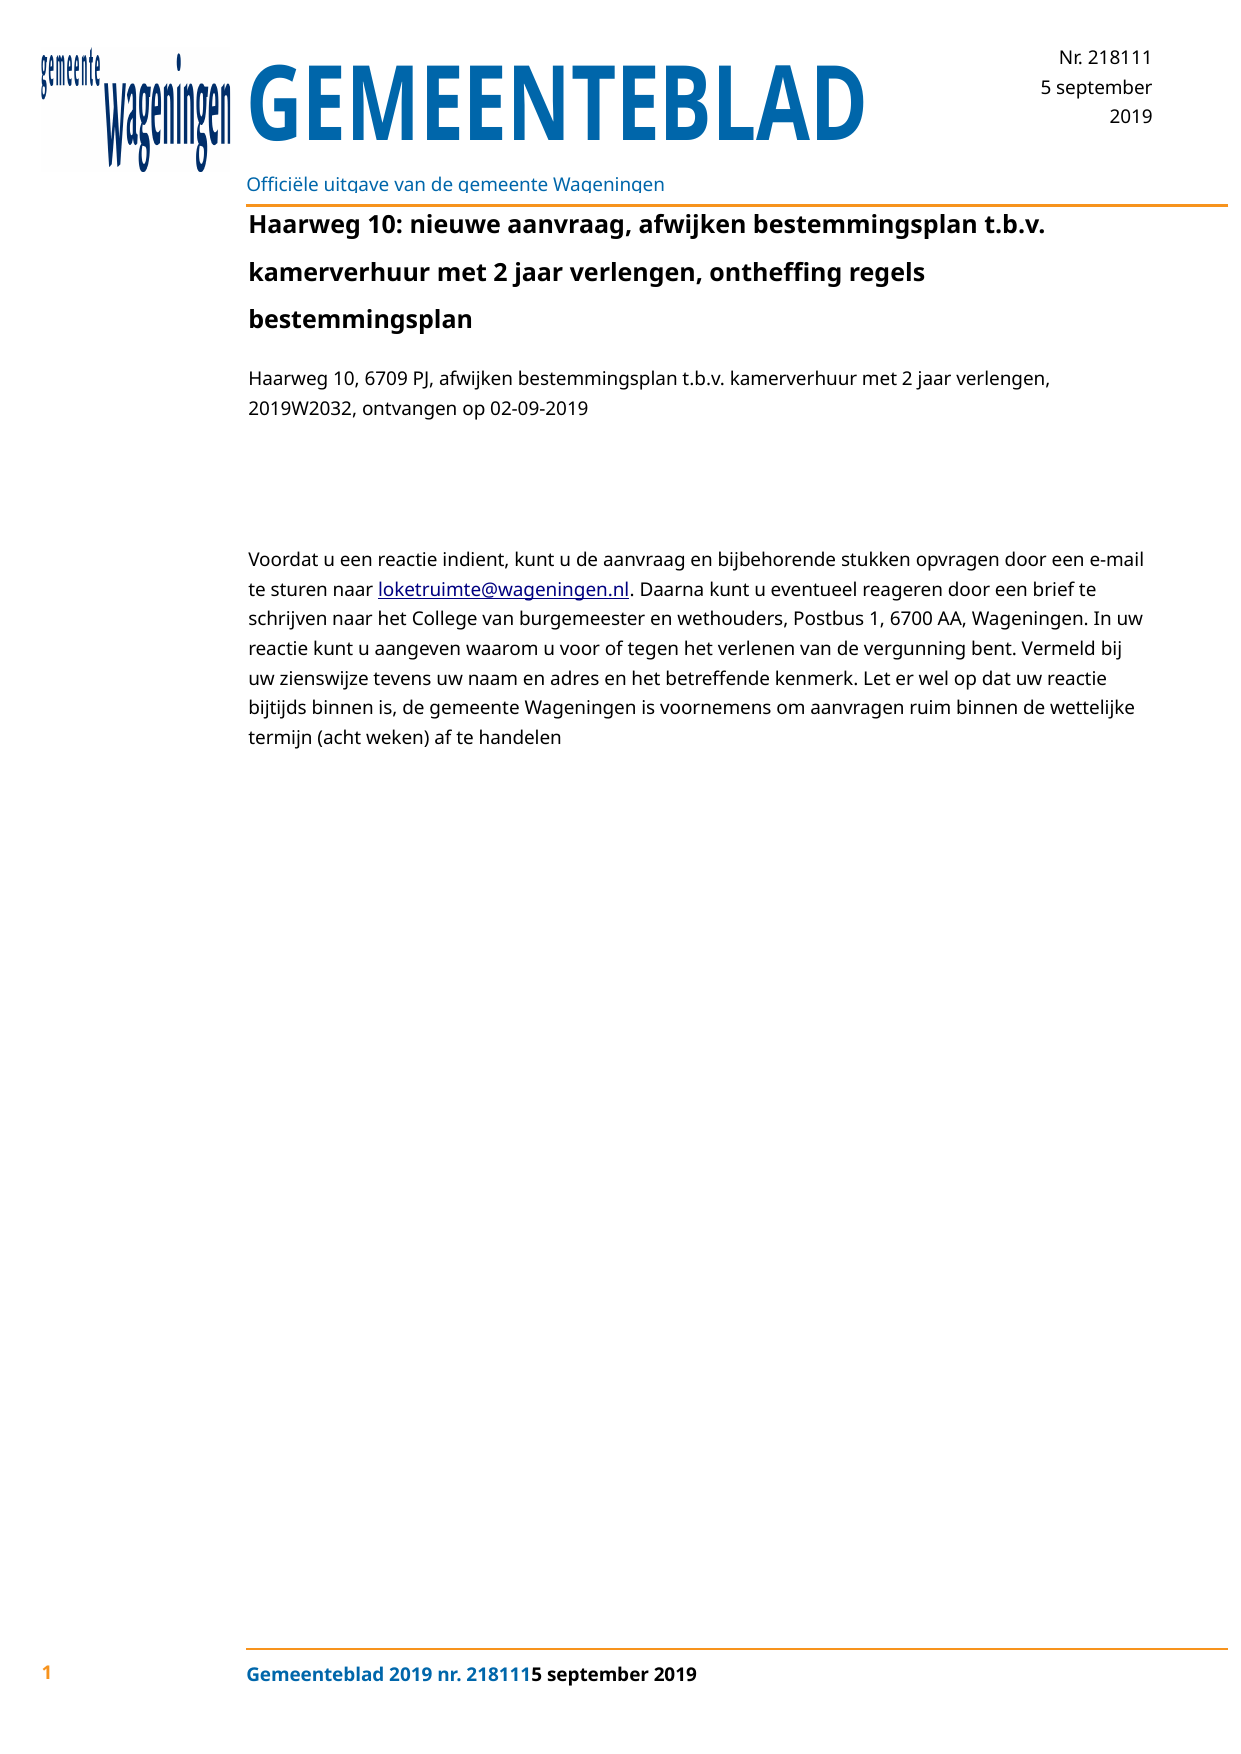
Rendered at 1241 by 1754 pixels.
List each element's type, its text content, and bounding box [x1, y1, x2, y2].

text Haarweg 10: nieuwe aanvraag, afwijken bestemmingsplan t.b.v. kamerverhuur met 2 jaar verlengen, ontheffing regels bestemmingsplan [248, 207, 1152, 336]
picture [41, 47, 231, 172]
text Voordat u een reactie indient, kunt u de aanvraag en bijbehorende stukken opvragen door een e-mail te sturen naar loketruimte@wageningen.nl. Daarna kunt u eventueel reageren door een brief te schrijven naar het College van burgemeester en wethouders, Postbus 1, 6700 AA, Wageningen. In uw reactie kunt u aangeven waarom u voor of tegen het verlenen van de vergunning bent. Vermeld bij uw zienswijze tevens uw naam en adres en het betreffende kenmerk. Let er wel op dat uw reactie bijtijds binnen is, de gemeente Wageningen is voornemens om aanvragen ruim binnen de wettelijke termijn (acht weken) af te handelen [248, 546, 1152, 749]
text Haarweg 10, 6709 PJ, afwijken bestemmingsplan t.b.v. kamerverhuur met 2 jaar verlengen, 2019W2032, ontvangen op 02-09-2019 [248, 366, 1152, 421]
